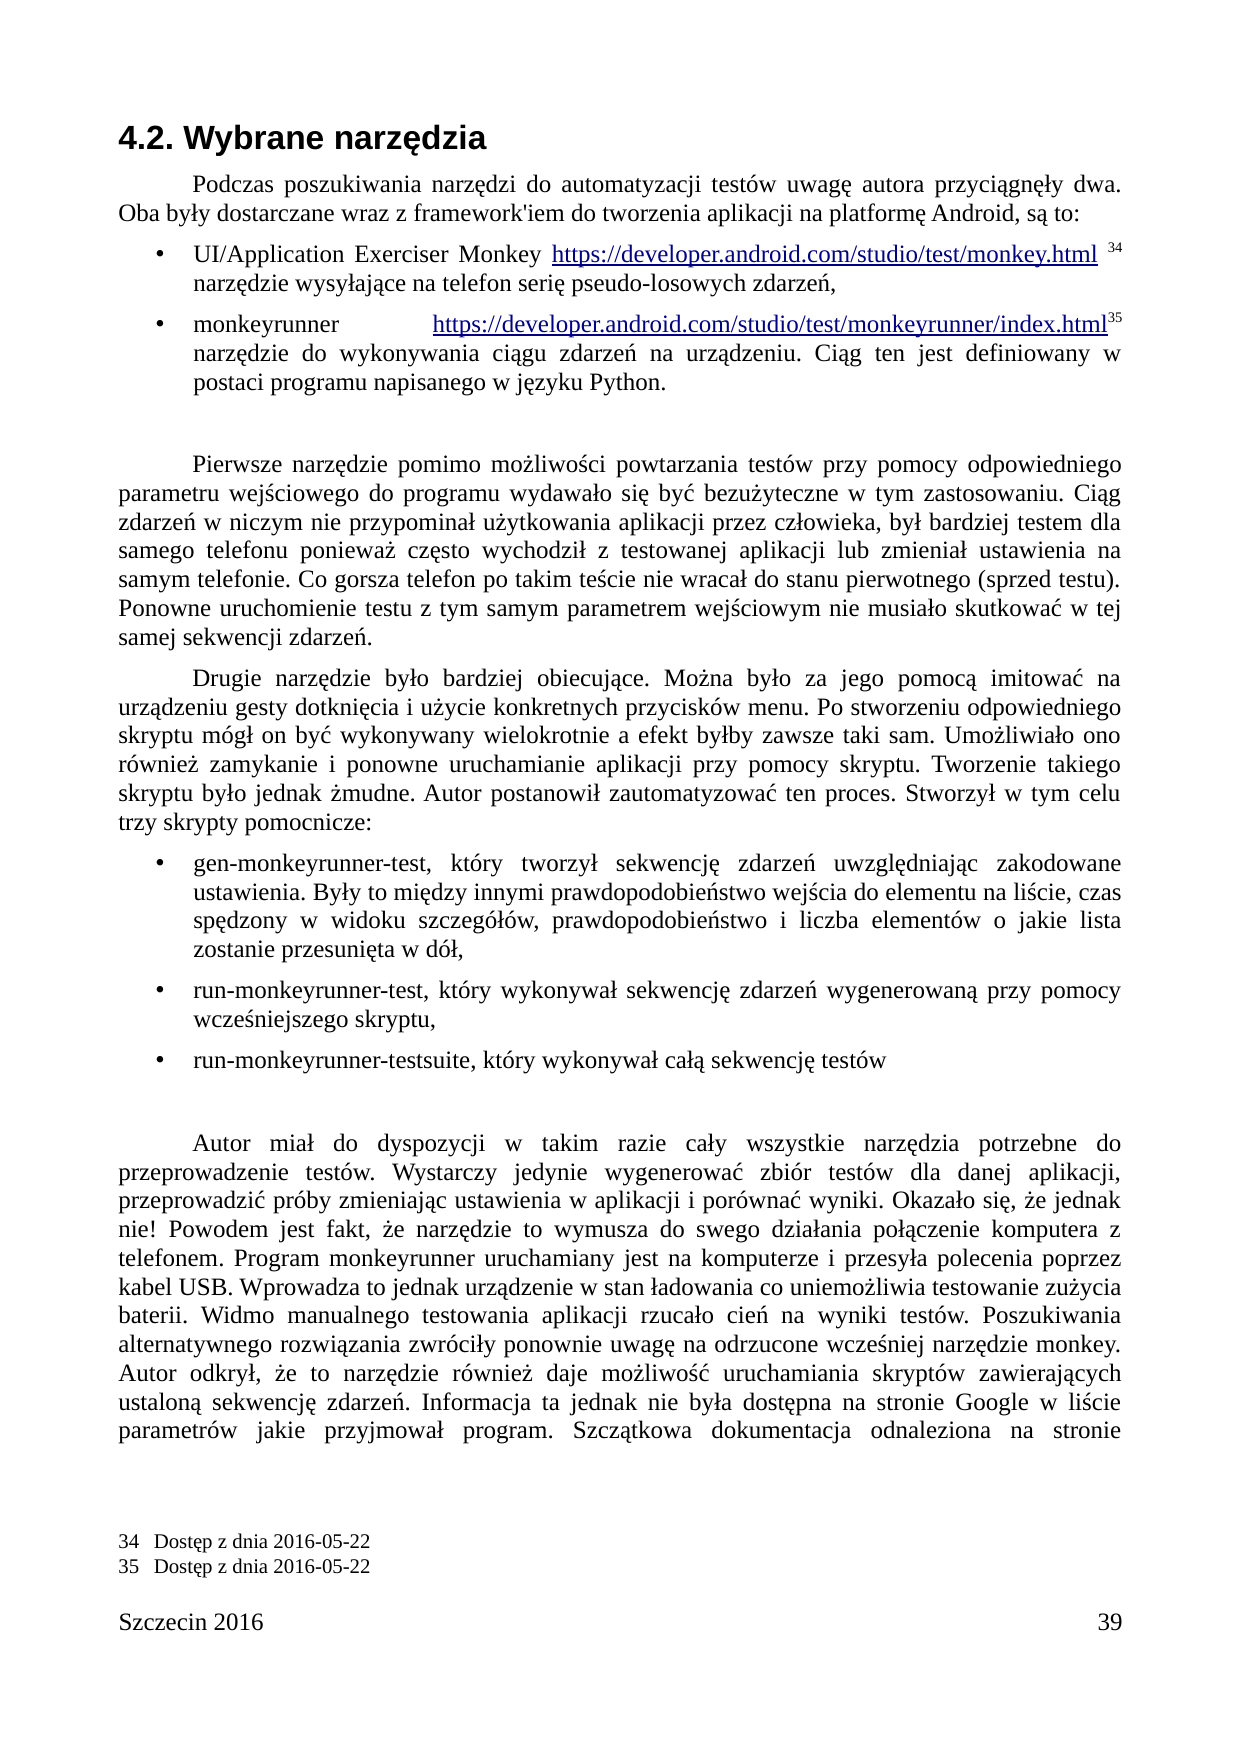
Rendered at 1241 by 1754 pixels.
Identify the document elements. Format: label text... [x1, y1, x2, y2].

list monkeyrunner https://developer.android.com/studio/test/monkeyrunner/index.html narzędzie do wykonywania ciągu zdarzeń na urządzeniu. Ciąg ten jest definiowany w postaci programu napisanego w języku Python. [156, 309, 1122, 396]
text Pierwsze narzędzie pomimo możliwości powtarzania testów przy pomocy odpowiedniego parametru wejściowego do programu wydawało się być bezużyteczne w tym zastosowaniu. Ciąg zdarzeń w niczym nie przypominał użytkowania aplikacji przez człowieka, był bardziej testem dla samego telefonu ponieważ często wychodził z testowanej aplikacji lub zmieniał ustawienia na samym telefonie. Co gorsza telefon po takim teście nie wracał do stanu pierwotnego (sprzed testu). Ponowne uruchomienie testu z tym samym parametrem wejściowym nie musiało skutkować w tej samej sekwencji zdarzeń. [118, 449, 1122, 651]
subtitle 4.2. Wybrane narzędzia [118, 118, 1122, 157]
list Dostęp z dnia 2016-05-22 [118, 1553, 1122, 1578]
list gen-monkeyrunner-test, który tworzył sekwencję zdarzeń uwzględniając zakodowane ustawienia. Były to między innymi prawdopodobieństwo wejścia do elementu na liście, czas spędzony w widoku szczegółów, prawdopodobieństwo i liczba elementów o jakie lista zostanie przesunięta w dół, [156, 848, 1122, 963]
list run-monkeyrunner-test, który wykonywał sekwencję zdarzeń wygenerowaną przy pomocy wcześniejszego skryptu, [156, 976, 1122, 1033]
list Dostęp z dnia 2016-05-22 [118, 1529, 1122, 1553]
text Autor miał do dyspozycji w takim razie cały wszystkie narzędzia potrzebne do przeprowadzenie testów. Wystarczy jedynie wygenerować zbiór testów dla danej aplikacji, przeprowadzić próby zmieniając ustawienia w aplikacji i porównać wyniki. Okazało się, że jednak nie! Powodem jest fakt, że narzędzie to wymusza do swego działania połączenie komputera z telefonem. Program monkeyrunner uruchamiany jest na komputerze i przesyła polecenia poprzez kabel USB. Wprowadza to jednak urządzenie w stan ładowania co uniemożliwia testowanie zużycia baterii. Widmo manualnego testowania aplikacji rzucało cień na wyniki testów. Poszukiwania alternatywnego rozwiązania zwróciły ponownie uwagę na odrzucone wcześniej narzędzie monkey. Autor odkrył, że to narzędzie również daje możliwość uruchamiania skryptów zawierających ustaloną sekwencję zdarzeń. Informacja ta jednak nie była dostępna na stronie Google w liście parametrów jakie przyjmował program. Szczątkowa dokumentacja odnaleziona na stronie [118, 1128, 1122, 1444]
list UI/Application Exerciser Monkey https://developer.android.com/studio/test/monkey.html narzędzie wysyłające na telefon serię pseudo-losowych zdarzeń, [156, 239, 1122, 297]
text Drugie narzędzie było bardziej obiecujące. Można było za jego pomocą imitować na urządzeniu gesty dotknięcia i użycie konkretnych przycisków menu. Po stworzeniu odpowiedniego skryptu mógł on być wykonywany wielokrotnie a efekt byłby zawsze taki sam. Umożliwiało ono również zamykanie i ponowne uruchamianie aplikacji przy pomocy skryptu. Tworzenie takiego skryptu było jednak żmudne. Autor postanowił zautomatyzować ten proces. Stworzył w tym celu trzy skrypty pomocnicze: [118, 663, 1122, 836]
list run-monkeyrunner-testsuite, który wykonywał całą sekwencję testów [156, 1046, 1122, 1074]
text Podczas poszukiwania narzędzi do automatyzacji testów uwagę autora przyciągnęły dwa. Oba były dostarczane wraz z framework'iem do tworzenia aplikacji na platformę Android, są to: [118, 169, 1122, 227]
